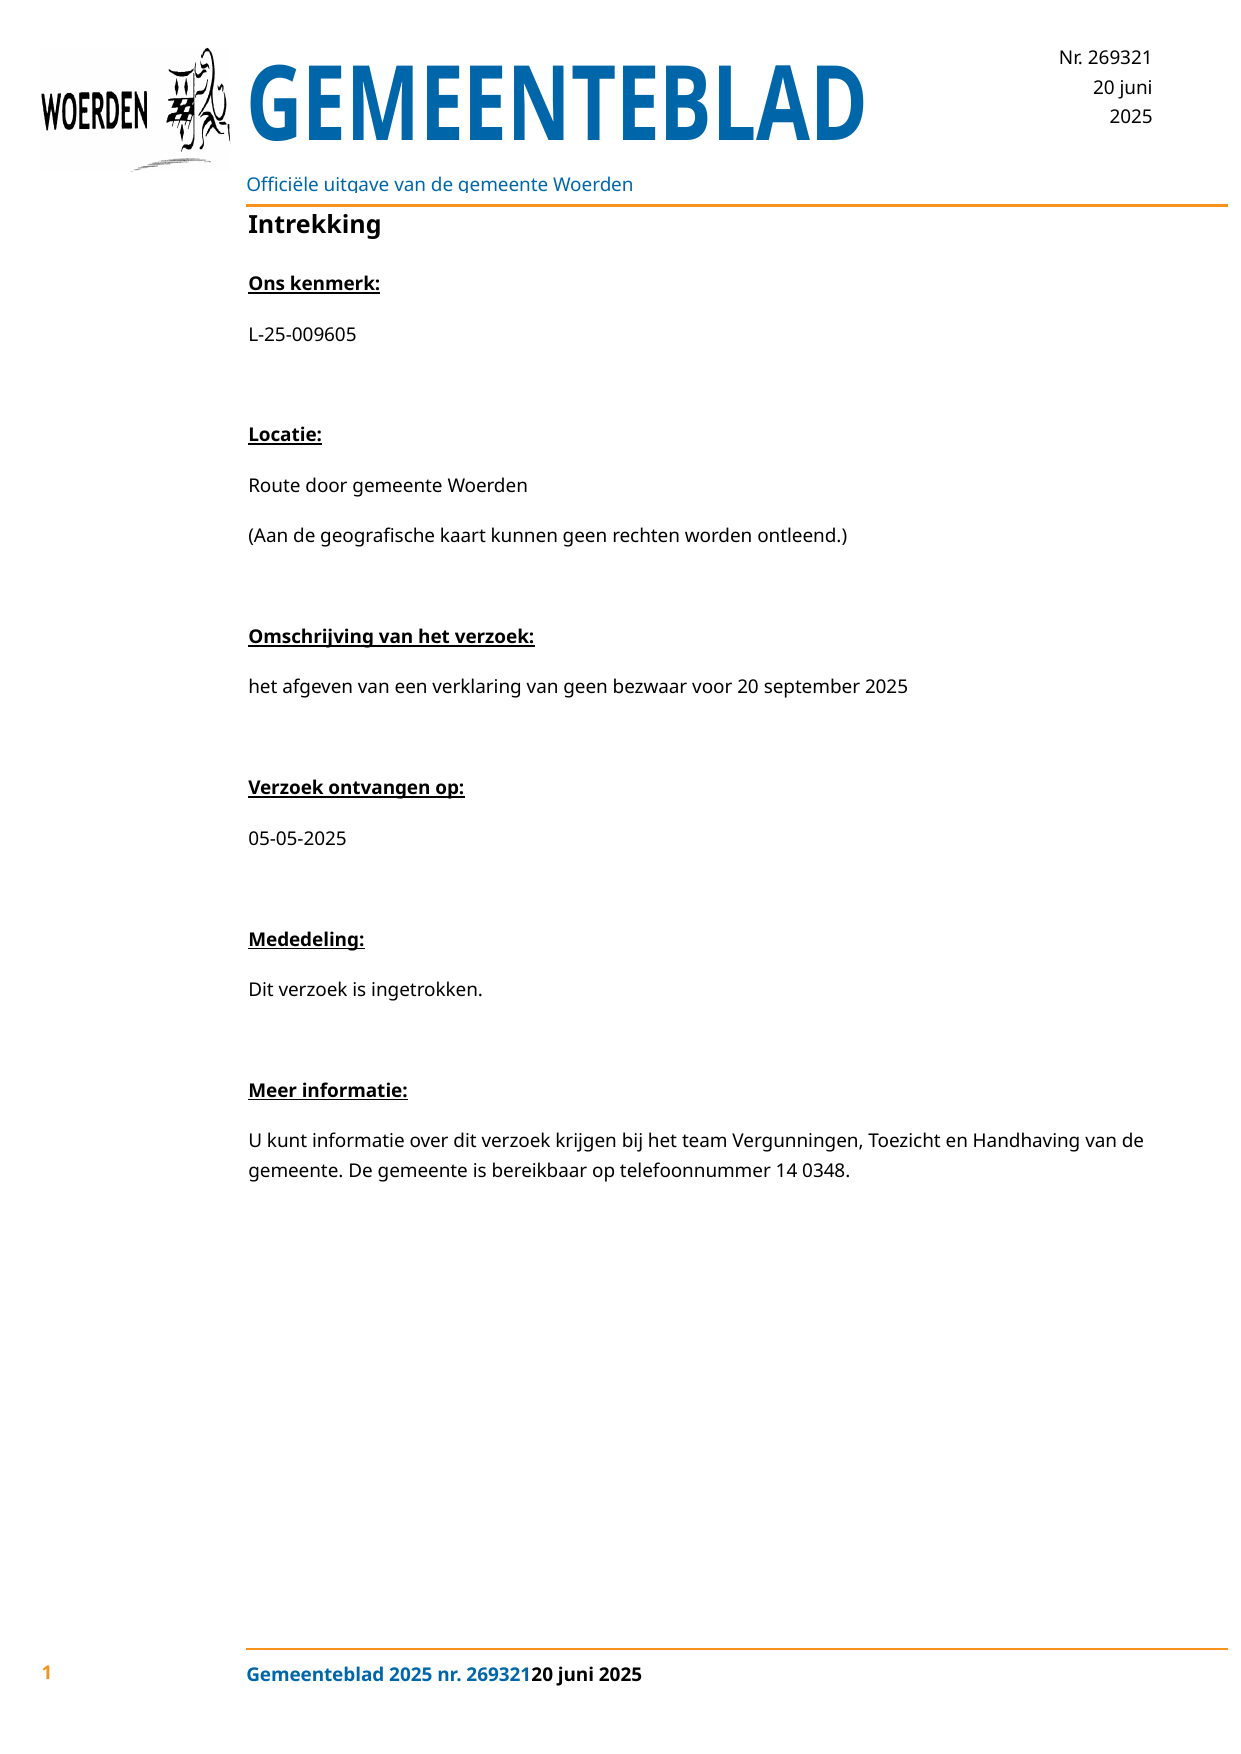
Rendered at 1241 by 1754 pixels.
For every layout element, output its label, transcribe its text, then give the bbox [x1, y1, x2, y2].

text Locatie: [248, 422, 1152, 447]
text Meer informatie: [248, 1077, 1152, 1103]
text Ons kenmerk: [248, 270, 1152, 296]
text Route door gemeente Woerden [248, 472, 1152, 498]
text Dit verzoek is ingetrokken. [248, 976, 1152, 1002]
text het afgeven van een verklaring van geen bezwaar voor 20 september 2025 [248, 674, 1152, 699]
text U kunt informatie over dit verzoek krijgen bij het team Vergunningen, Toezicht en Handhaving van de gemeente. De gemeente is bereikbaar op telefoonnummer 14 0348. [248, 1127, 1152, 1183]
text (Aan de geografische kaart kunnen geen rechten worden ontleend.) [248, 522, 1152, 548]
text Omschrijving van het verzoek: [248, 623, 1152, 649]
picture [41, 47, 231, 172]
text 05-05-2025 [248, 825, 1152, 851]
text Intrekking [248, 207, 1152, 241]
text Verzoek ontvangen op: [248, 774, 1152, 800]
text L-25-009605 [248, 321, 1152, 346]
text Mededeling: [248, 926, 1152, 951]
